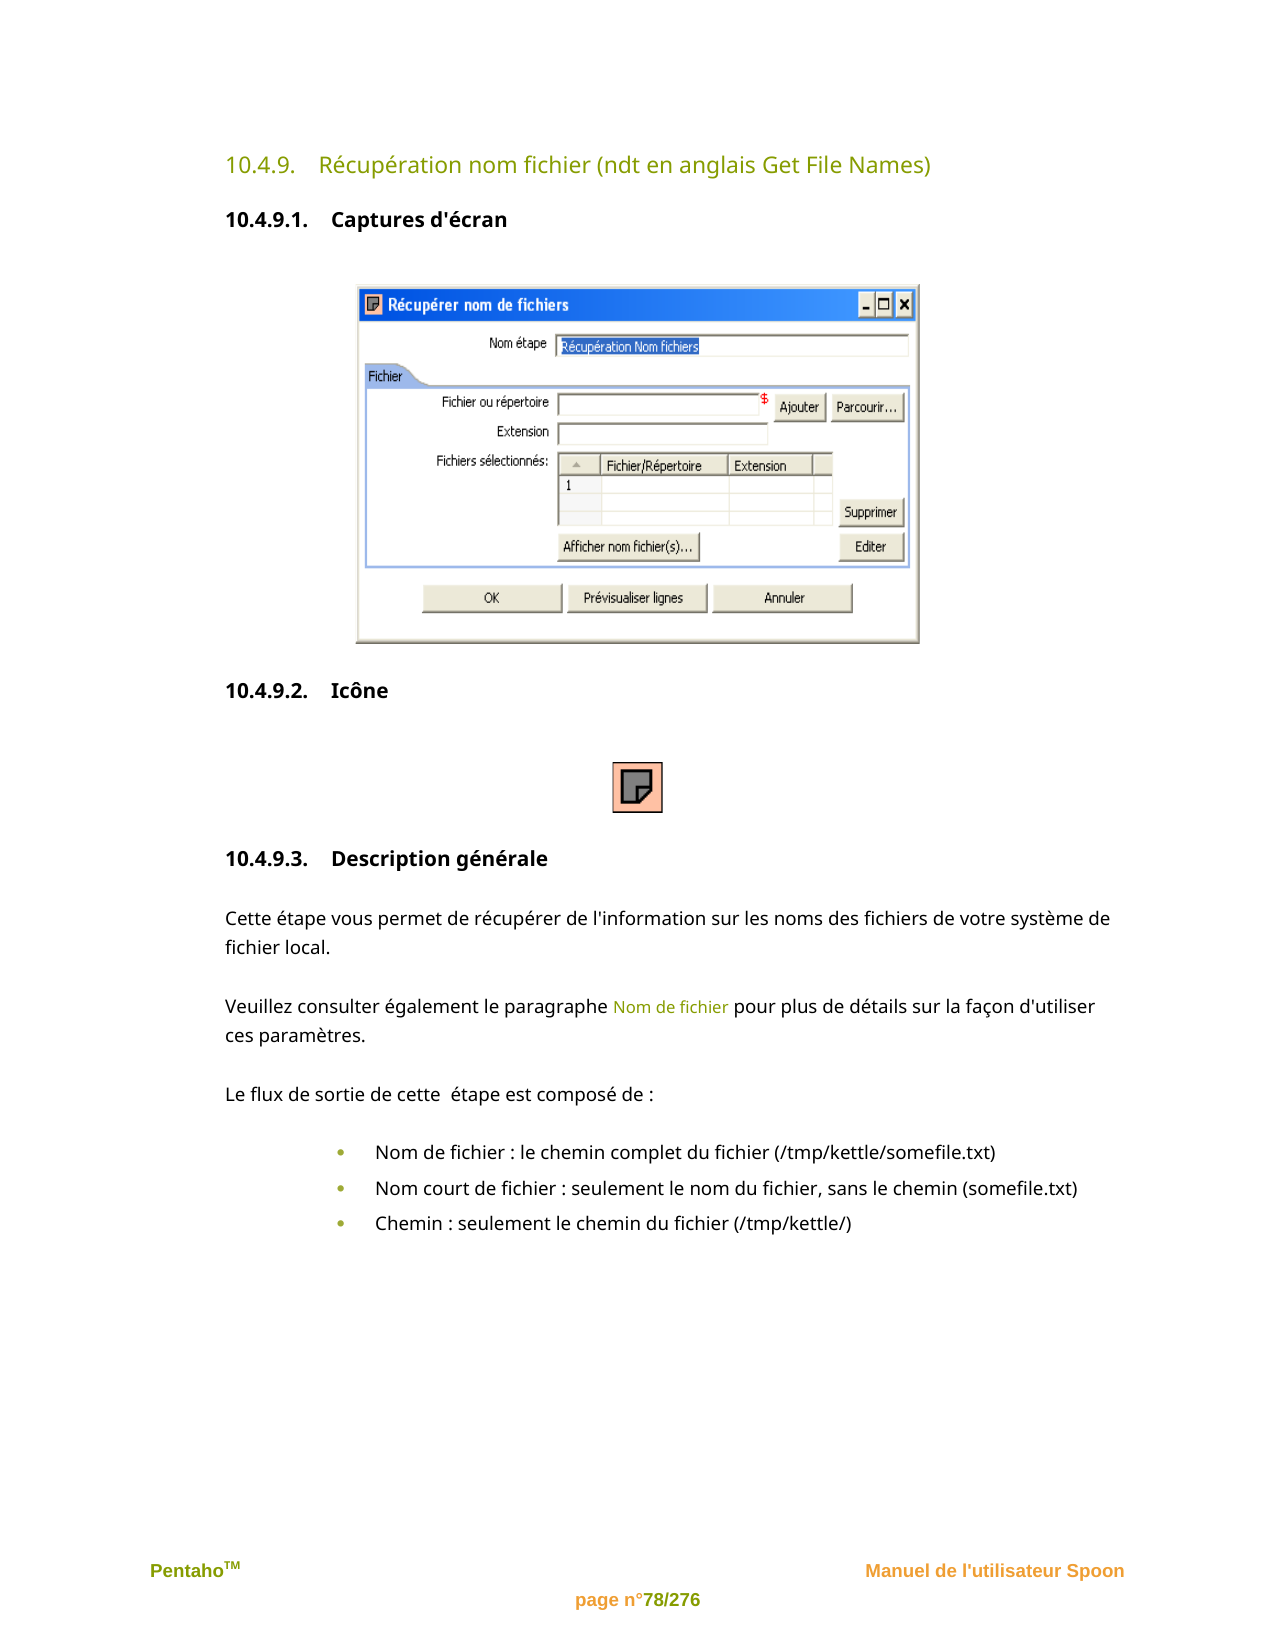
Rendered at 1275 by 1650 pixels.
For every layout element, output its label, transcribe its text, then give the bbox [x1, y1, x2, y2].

subtitle Icône [225, 258, 1125, 704]
subtitle Description générale [225, 729, 1125, 873]
picture [612, 762, 663, 813]
list Nom de fichier : le chemin complet du fichier (/tmp/kettle/somefile.txt) [337, 1136, 1125, 1166]
subtitle Récupération nom fichier (ndt en anglais Get File Names) [225, 150, 1125, 179]
subtitle Captures d'écran [225, 204, 1125, 233]
text Veuillez consulter également le paragraphe Nom de fichier pour plus de détails sur la façon d'utiliser ces paramètres. [225, 990, 1125, 1048]
picture [355, 284, 920, 644]
text Le flux de sortie de cette étape est composé de : [225, 1078, 1125, 1107]
list Chemin : seulement le chemin du fichier (/tmp/kettle/) [337, 1207, 1125, 1236]
list Nom court de fichier : seulement le nom du fichier, sans le chemin (somefile.txt) [337, 1172, 1125, 1201]
text Cette étape vous permet de récupérer de l'information sur les noms des fichiers de votre système de fichier local. [225, 902, 1125, 961]
